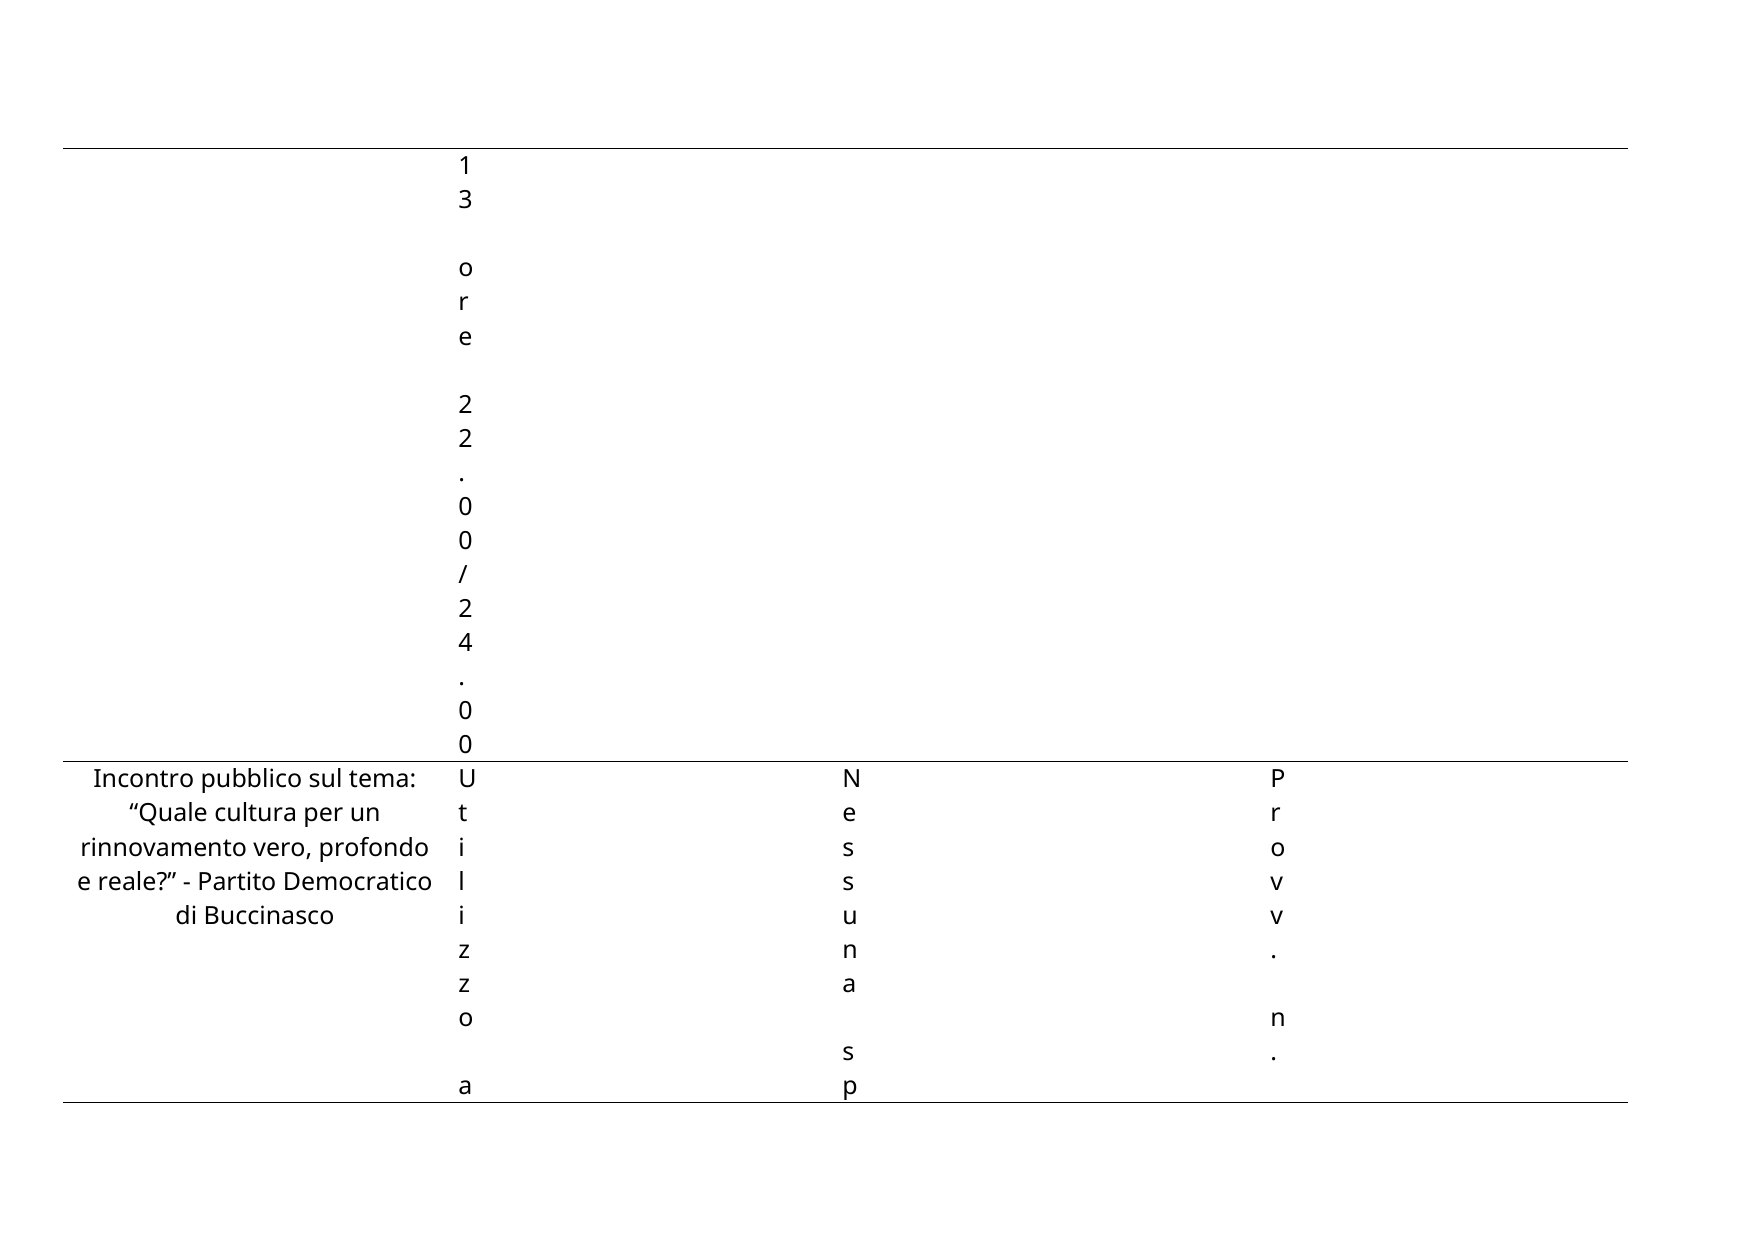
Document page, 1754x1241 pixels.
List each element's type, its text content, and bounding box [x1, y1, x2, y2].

table_cell Provv. n. [1259, 762, 1628, 1102]
table_cell [63, 149, 447, 761]
table_cell Nessuna sp [831, 762, 1259, 1102]
table_cell Incontro pubblico sul tema: “Quale cultura per un rinnovamento vero, profondo e reale?” - Partito Democratico di Buccinasco [63, 762, 447, 1102]
table_cell [1259, 149, 1628, 761]
table_cell 13 ore 22.00/24.00 [447, 149, 831, 761]
table_cell Utilizzo a [447, 762, 831, 1102]
table_cell [831, 149, 1259, 761]
